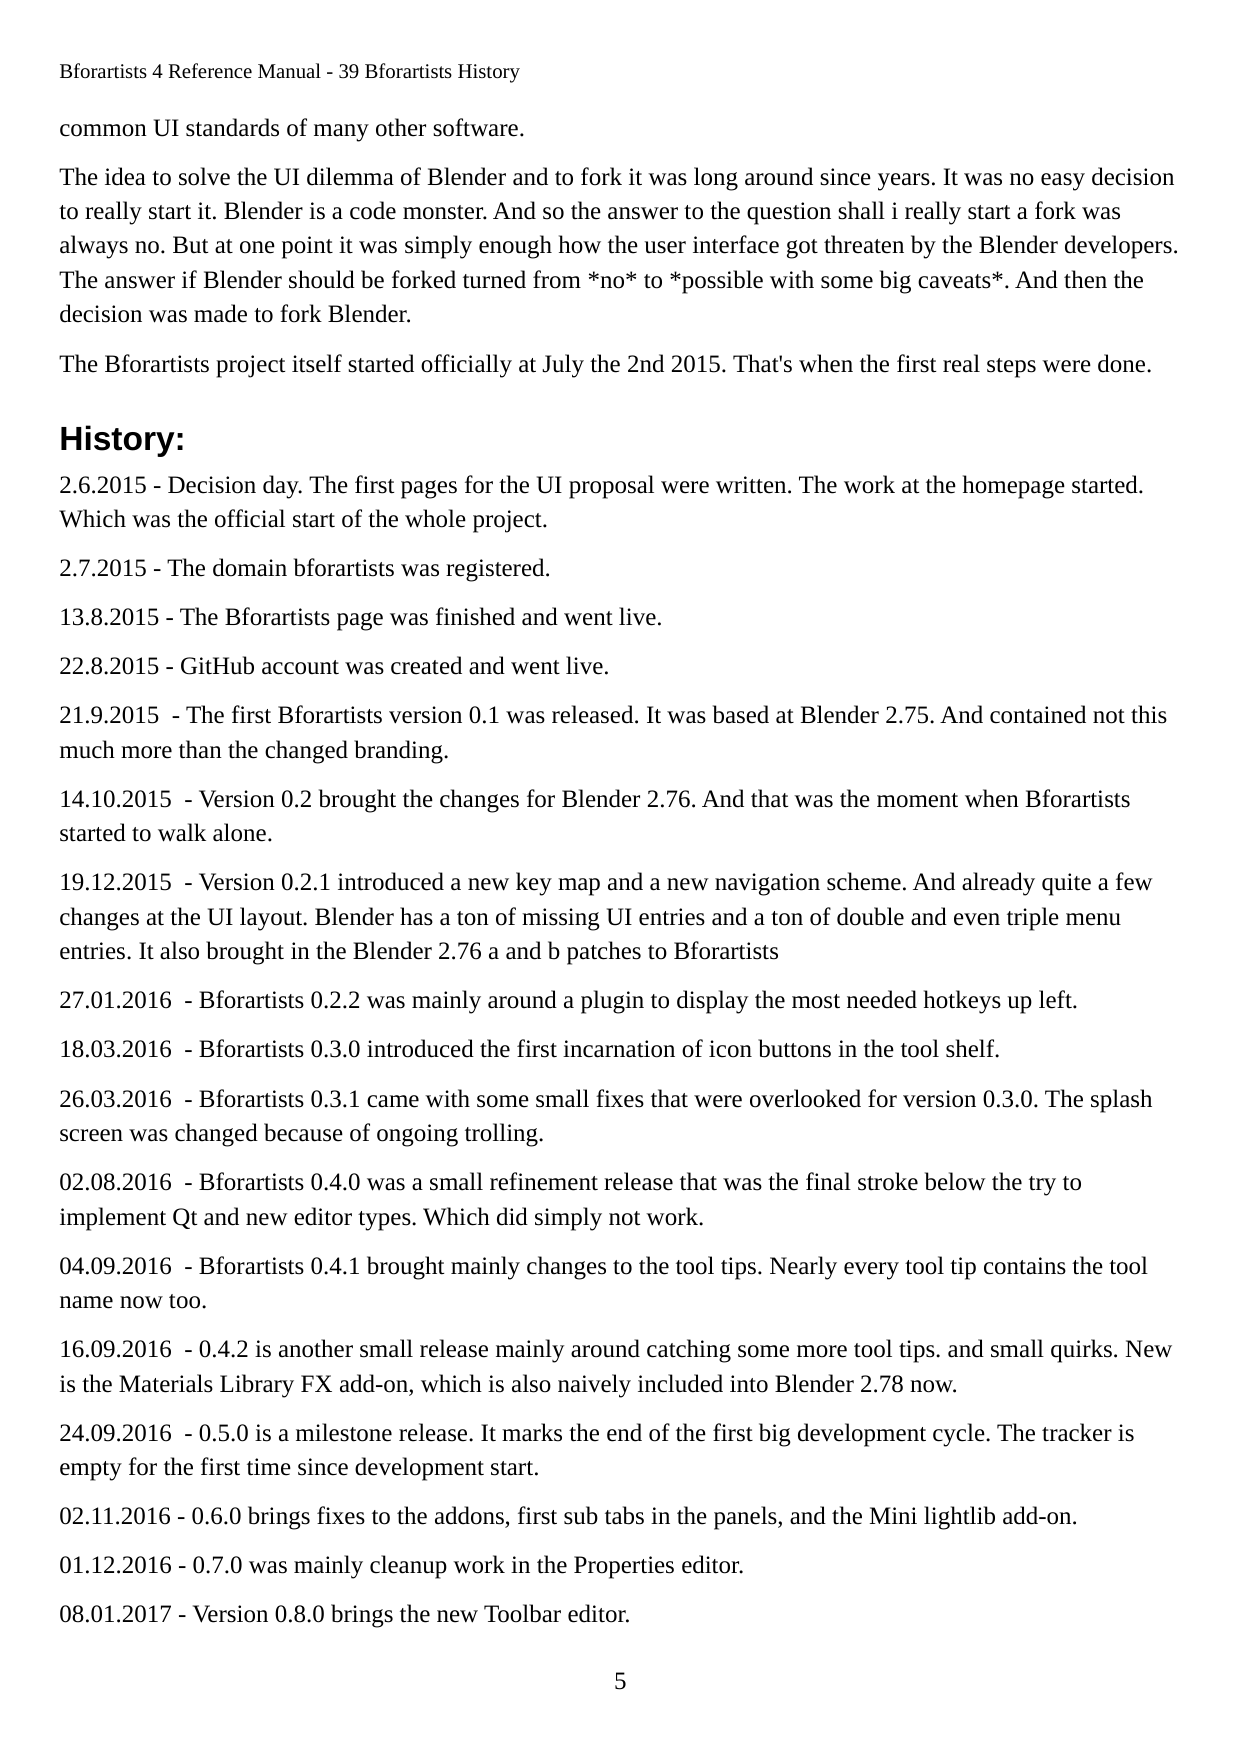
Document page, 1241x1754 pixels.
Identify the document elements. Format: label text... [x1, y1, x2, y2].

text common UI standards of many other software. [59, 113, 1181, 141]
text 22.8.2015 - GitHub account was created and went live. [59, 651, 1181, 680]
subtitle History: [59, 418, 1181, 457]
text 26.03.2016 - Bforartists 0.3.1 came with some small fixes that were overlooked for version 0.3.0. The splash screen was changed because of ongoing trolling. [59, 1084, 1181, 1147]
text 19.12.2015 - Version 0.2.1 introduced a new key map and a new navigation scheme. And already quite a few changes at the UI layout. Blender has a ton of missing UI entries and a ton of double and even triple menu entries. It also brought in the Blender 2.76 a and b patches to Bforartists [59, 867, 1181, 965]
text 18.03.2016 - Bforartists 0.3.0 introduced the first incarnation of icon buttons in the tool shelf. [59, 1034, 1181, 1063]
text 13.8.2015 - The Bforartists page was finished and went live. [59, 602, 1181, 631]
text 02.11.2016 - 0.6.0 brings fixes to the addons, first sub tabs in the panels, and the Mini lightlib add-on. [59, 1501, 1181, 1530]
text 14.10.2015 - Version 0.2 brought the changes for Blender 2.76. And that was the moment when Bforartists started to walk alone. [59, 784, 1181, 847]
text 01.12.2016 - 0.7.0 was mainly cleanup work in the Properties editor. [59, 1550, 1181, 1579]
text The Bforartists project itself started officially at July the 2nd 2015. That's when the first real steps were done. [59, 349, 1181, 377]
text 02.08.2016 - Bforartists 0.4.0 was a small refinement release that was the final stroke below the try to implement Qt and new editor types. Which did simply not work. [59, 1167, 1181, 1230]
text The idea to solve the UI dilemma of Blender and to fork it was long around since years. It was no easy decision to really start it. Blender is a code monster. And so the answer to the question shall i really start a fork was always no. But at one point it was simply enough how the user interface got threaten by the Blender developers. The answer if Blender should be forked turned from *no* to *possible with some big caveats*. And then the decision was made to fork Blender. [59, 162, 1181, 328]
text 21.9.2015 - The first Bforartists version 0.1 was released. It was based at Blender 2.75. And contained not this much more than the changed branding. [59, 700, 1181, 764]
text 24.09.2016 - 0.5.0 is a milestone release. It marks the end of the first big development cycle. The tracker is empty for the first time since development start. [59, 1418, 1181, 1481]
text 04.09.2016 - Bforartists 0.4.1 brought mainly changes to the tool tips. Nearly every tool tip contains the tool name now too. [59, 1251, 1181, 1314]
text 2.6.2015 - Decision day. The first pages for the UI proposal were written. The work at the homepage started. Which was the official start of the whole project. [59, 470, 1181, 533]
text 08.01.2017 - Version 0.8.0 brings the new Toolbar editor. [59, 1599, 1181, 1628]
text 2.7.2015 - The domain bforartists was registered. [59, 553, 1181, 582]
text 16.09.2016 - 0.4.2 is another small release mainly around catching some more tool tips. and small quirks. New is the Materials Library FX add-on, which is also naively included into Blender 2.78 now. [59, 1334, 1181, 1397]
text 27.01.2016 - Bforartists 0.2.2 was mainly around a plugin to display the most needed hotkeys up left. [59, 986, 1181, 1014]
